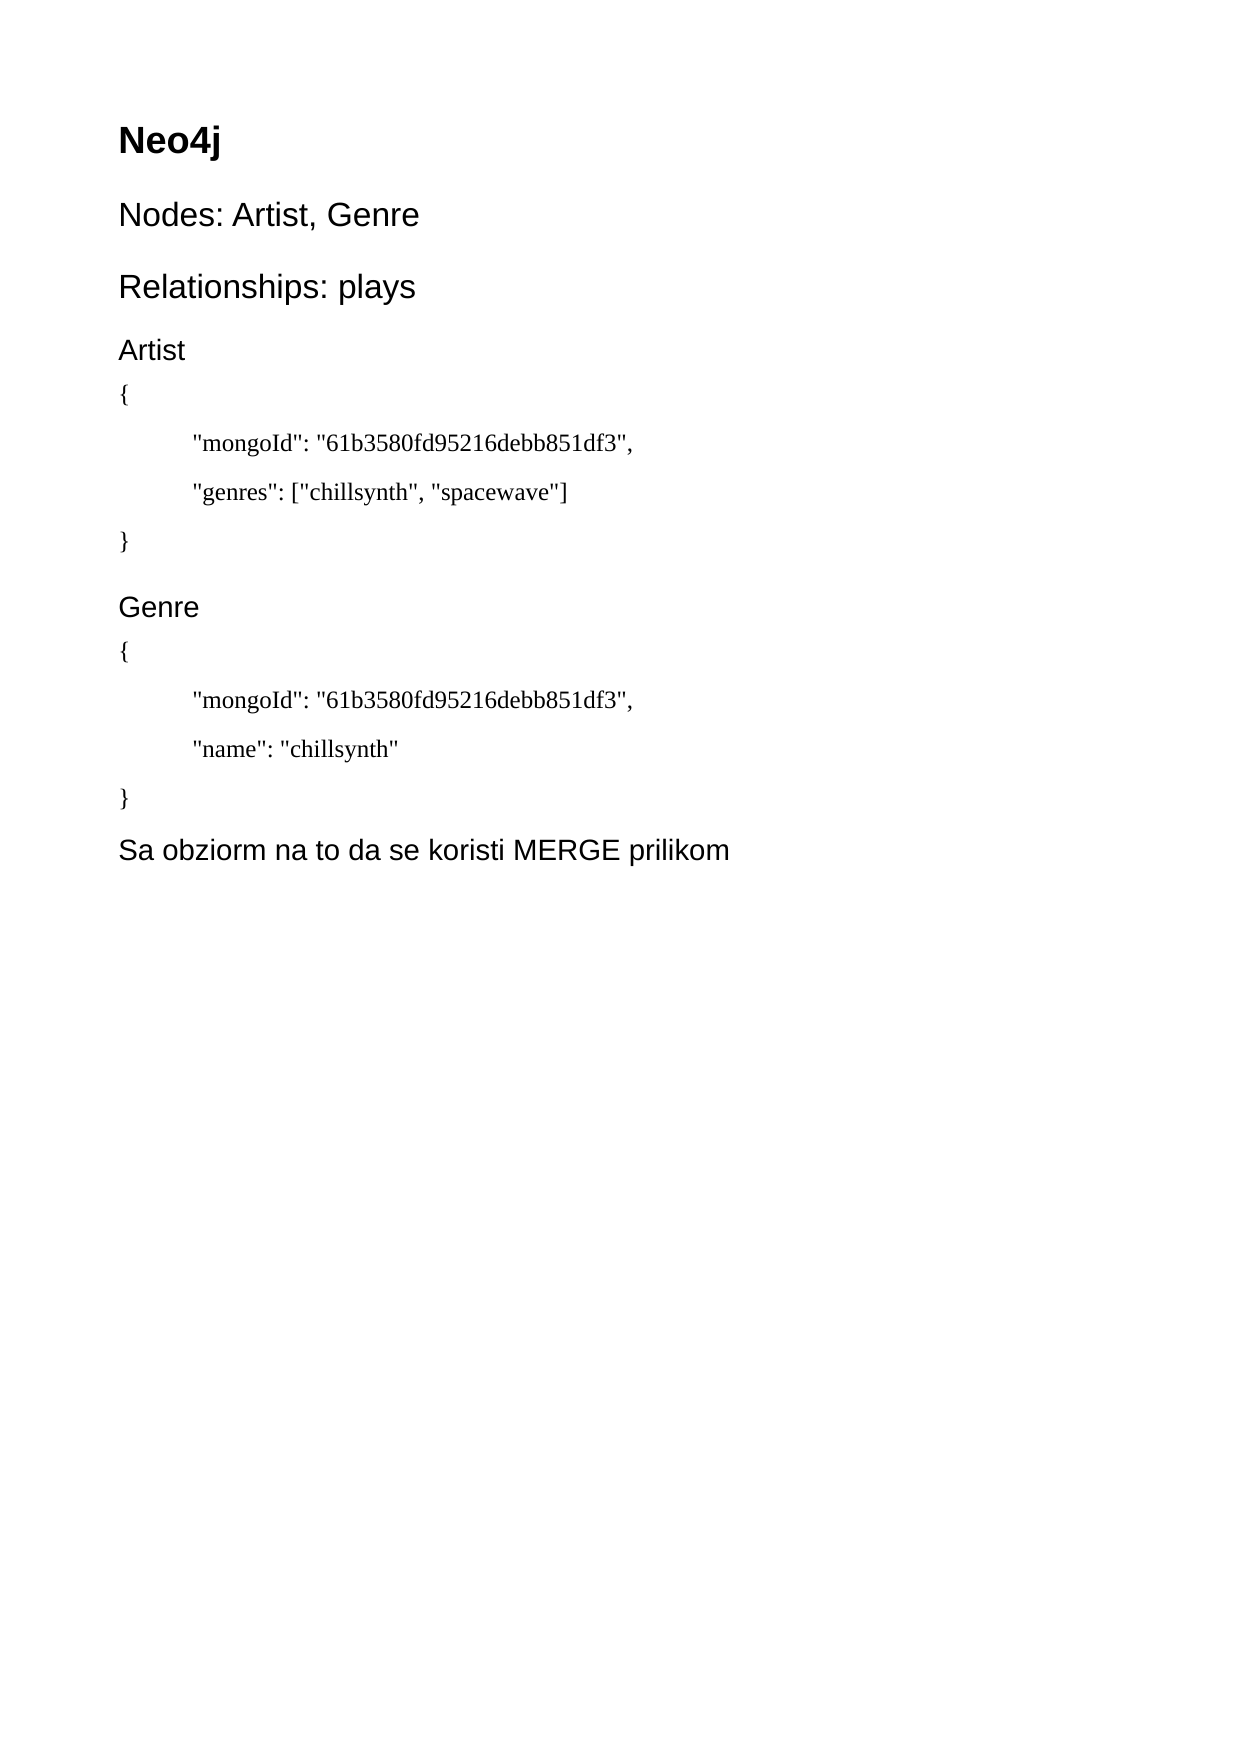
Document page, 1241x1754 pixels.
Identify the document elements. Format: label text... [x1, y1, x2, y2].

subtitle Genre [118, 590, 1122, 624]
text } [118, 526, 1122, 555]
subtitle Neo4j [118, 118, 1122, 162]
text "mongoId": "61b3580fd95216debb851df3", [118, 428, 1122, 457]
text Sa obziorm na to da se koristi MERGE prilikom [118, 832, 1122, 866]
subtitle Relationships: plays [118, 267, 1122, 306]
text } [118, 783, 1122, 812]
subtitle Artist [118, 333, 1122, 367]
text { [118, 636, 1122, 665]
text "mongoId": "61b3580fd95216debb851df3", [118, 685, 1122, 714]
text { [118, 379, 1122, 408]
subtitle Nodes: Artist, Genre [118, 195, 1122, 234]
text "genres": ["chillsynth", "spacewave"] [118, 477, 1122, 506]
text "name": "chillsynth" [118, 734, 1122, 763]
